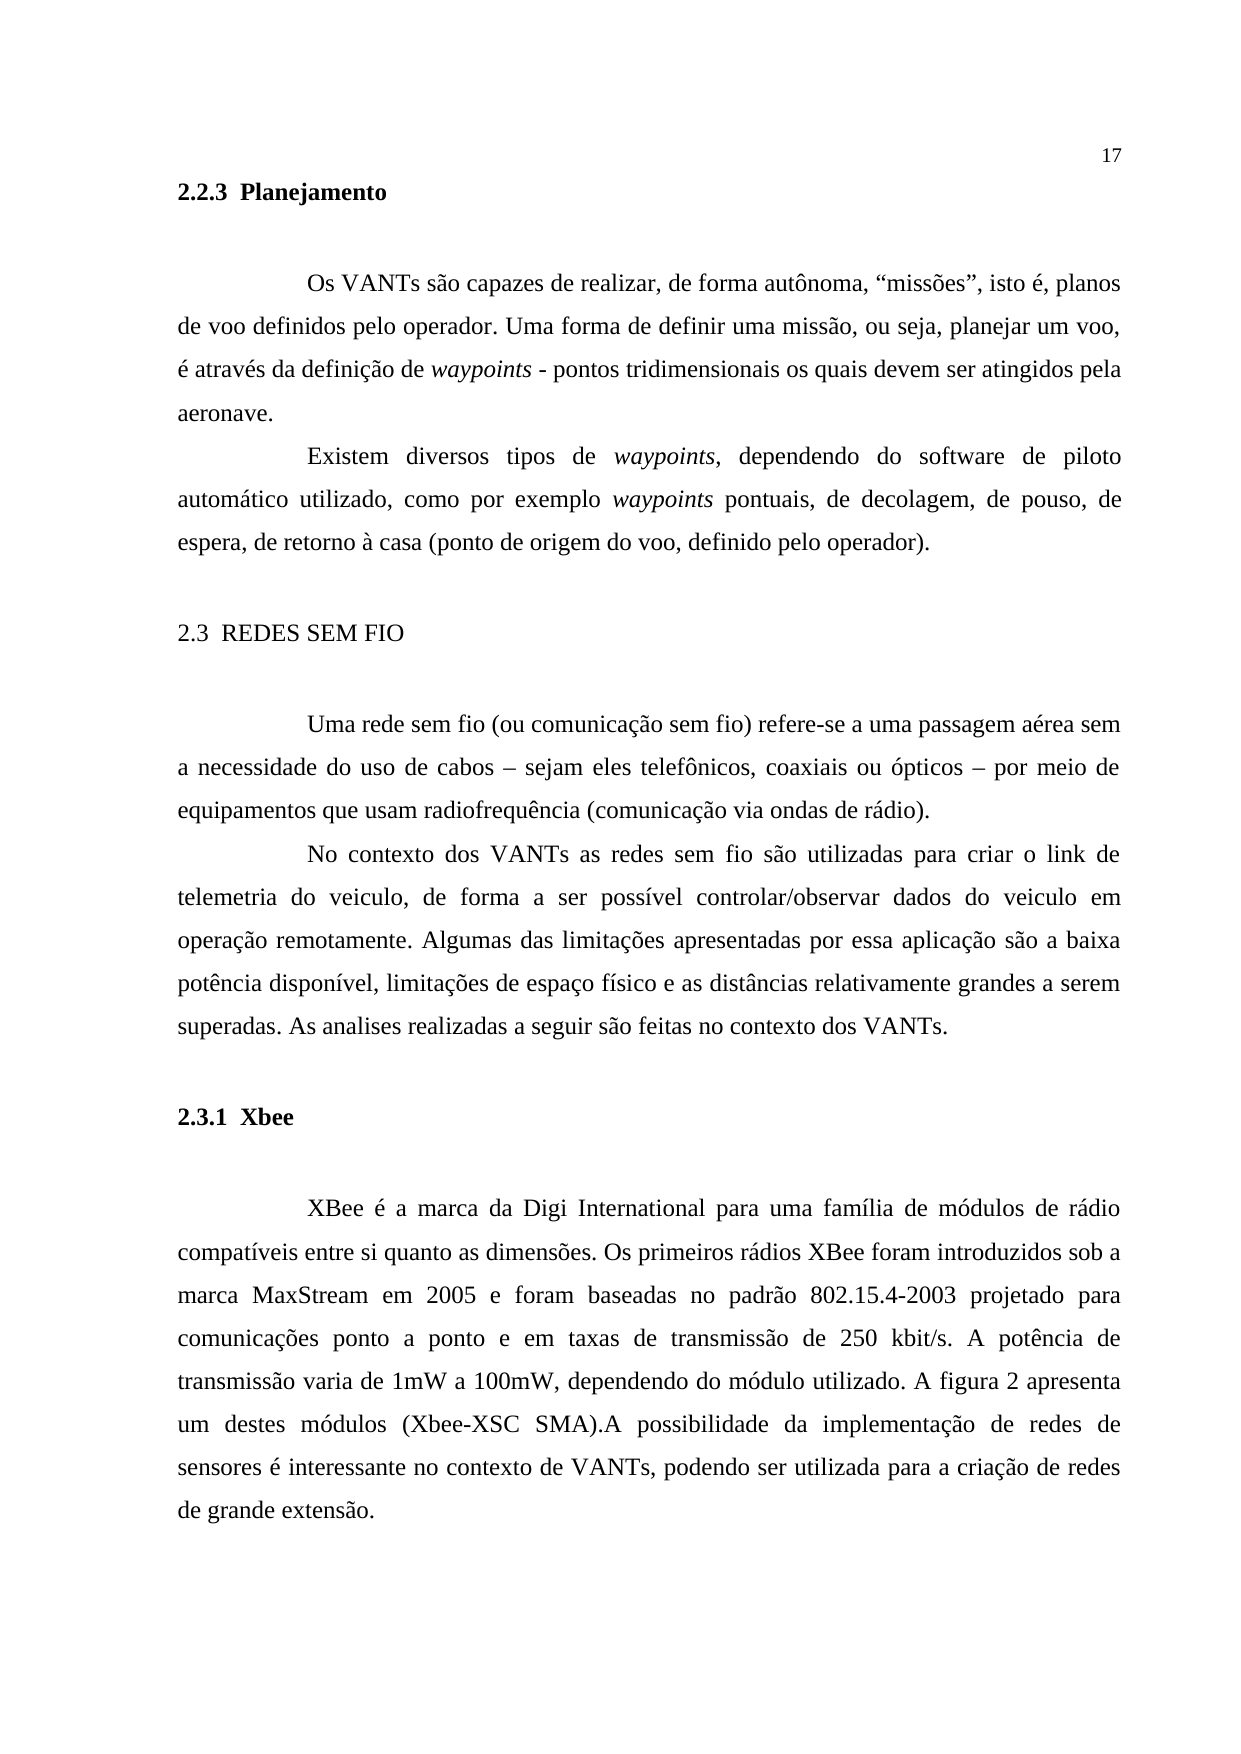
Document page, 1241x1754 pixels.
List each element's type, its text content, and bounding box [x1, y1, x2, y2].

text XBee é a marca da Digi International para uma família de módulos de rádio compatíveis entre si quanto as dimensões. Os primeiros rádios XBee foram introduzidos sob a marca MaxStream em 2005 e foram baseadas no padrão 802.15.4-2003 projetado para comunicações ponto a ponto e em taxas de transmissão de 250 kbit/s. A potência de transmissão varia de 1mW a 100mW, dependendo do módulo utilizado. A figura 2 apresenta um destes módulos (Xbee-XSC SMA).A possibilidade da implementação de redes de sensores é interessante no contexto de VANTs, podendo ser utilizada para a criação de redes de grande extensão. [177, 1193, 1122, 1524]
text No contexto dos VANTs as redes sem fio são utilizadas para criar o link de telemetria do veiculo, de forma a ser possível controlar/observar dados do veiculo em operação remotamente. Algumas das limitações apresentadas por essa aplicação são a baixa potência disponível, limitações de espaço físico e as distâncias relativamente grandes a serem superadas. As analises realizadas a seguir são feitas no contexto dos VANTs. [177, 839, 1122, 1040]
text Existem diversos tipos de waypoints, dependendo do software de piloto automático utilizado, como por exemplo waypoints pontuais, de decolagem, de pouso, de espera, de retorno à casa (ponto de origem do voo, definido pelo operador). [177, 441, 1122, 556]
subtitle Redes sem fio [177, 618, 1122, 647]
text Uma rede sem fio (ou comunicação sem fio) refere-se a uma passagem aérea sem a necessidade do uso de cabos – sejam eles telefônicos, coaxiais ou ópticos – por meio de equipamentos que usam radiofrequência (comunicação via ondas de rádio). [177, 709, 1122, 824]
text Os VANTs são capazes de realizar, de forma autônoma, “missões”, isto é, planos de voo definidos pelo operador. Uma forma de definir uma missão, ou seja, planejar um voo, é através da definição de waypoints - pontos tridimensionais os quais devem ser atingidos pela aeronave. [177, 268, 1122, 426]
subtitle Planejamento [177, 177, 1122, 206]
subtitle Xbee [177, 1102, 1122, 1131]
